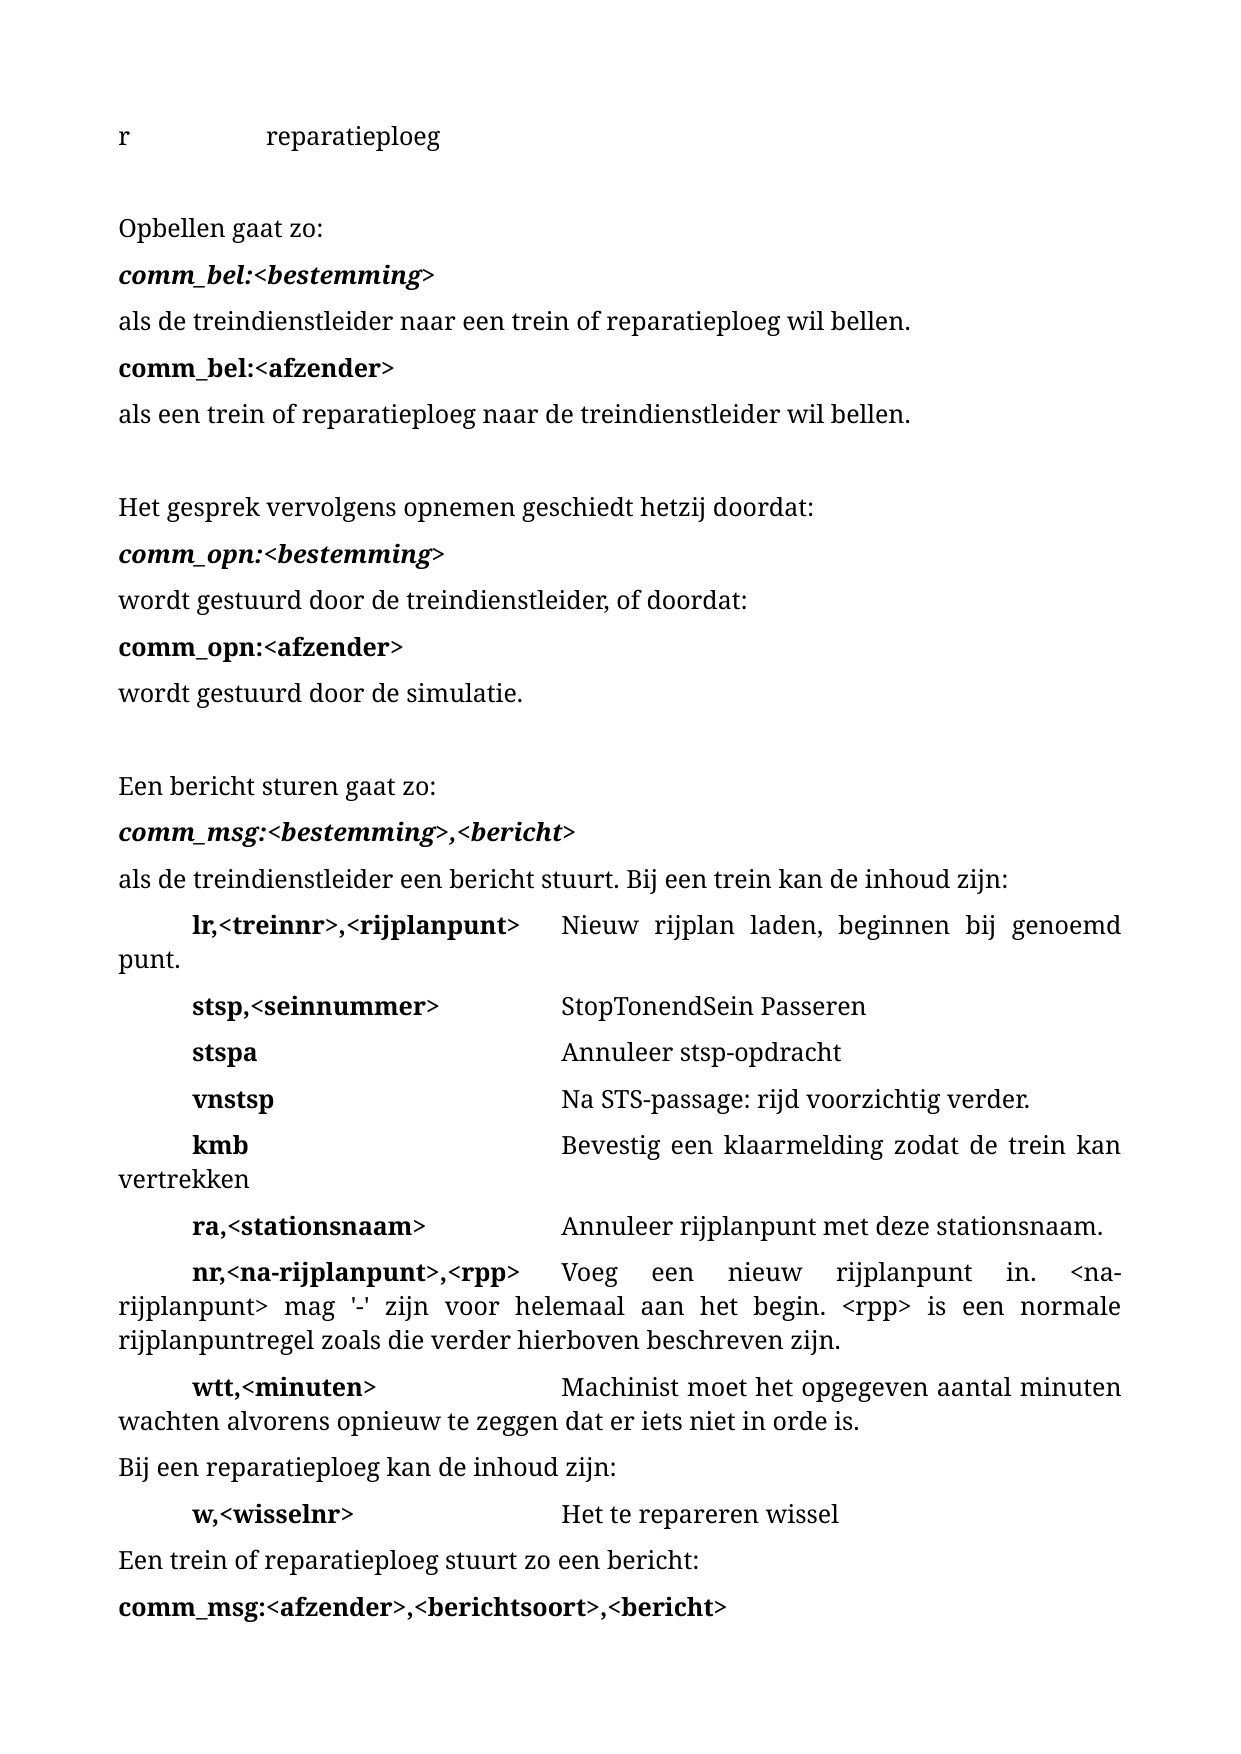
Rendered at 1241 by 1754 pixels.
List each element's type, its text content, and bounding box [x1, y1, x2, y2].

text comm_bel:<bestemming> [118, 257, 1122, 292]
text wordt gestuurd door de simulatie. [118, 676, 1122, 710]
text als de treindienstleider naar een trein of reparatieploeg wil bellen. [118, 304, 1122, 338]
text comm_msg:<afzender>,<berichtsoort>,<bericht> [118, 1589, 1122, 1623]
text wtt,<minuten> Machinist moet het opgegeven aantal minuten wachten alvorens opnieuw te zeggen dat er iets niet in orde is. [118, 1369, 1122, 1437]
text als de treindienstleider een bericht stuurt. Bij een trein kan de inhoud zijn: [118, 861, 1122, 896]
text stspa Annuleer stsp-opdracht [118, 1035, 1122, 1069]
text comm_msg:<bestemming>,<bericht> [118, 815, 1122, 849]
text Het gesprek vervolgens opnemen geschiedt hetzij doordat: [118, 490, 1122, 524]
text als een trein of reparatieploeg naar de treindienstleider wil bellen. [118, 397, 1122, 431]
text wordt gestuurd door de treindienstleider, of doordat: [118, 583, 1122, 617]
text ra,<stationsnaam> Annuleer rijplanpunt met deze stationsnaam. [118, 1208, 1122, 1242]
text lr,<treinnr>,<rijplanpunt> Nieuw rijplan laden, beginnen bij genoemd punt. [118, 908, 1122, 976]
text Bij een reparatieploeg kan de inhoud zijn: [118, 1450, 1122, 1484]
text stsp,<seinnummer> StopTonendSein Passeren [118, 988, 1122, 1022]
text w,<wisselnr> Het te repareren wissel [118, 1496, 1122, 1530]
text kmb Bevestig een klaarmelding zodat de trein kan vertrekken [118, 1128, 1122, 1196]
text r reparatieploeg [118, 118, 1122, 152]
text Een trein of reparatieploeg stuurt zo een bericht: [118, 1543, 1122, 1577]
text Een bericht sturen gaat zo: [118, 768, 1122, 803]
text vnstsp Na STS-passage: rijd voorzichtig verder. [118, 1081, 1122, 1115]
text comm_opn:<bestemming> [118, 536, 1122, 570]
text comm_opn:<afzender> [118, 629, 1122, 663]
text comm_bel:<afzender> [118, 350, 1122, 384]
text nr,<na-rijplanpunt>,<rpp> Voeg een nieuw rijplanpunt in. <na-rijplanpunt> mag '-' zijn voor helemaal aan het begin. <rpp> is een normale rijplanpuntregel zoals die verder hierboven beschreven zijn. [118, 1255, 1122, 1357]
text Opbellen gaat zo: [118, 211, 1122, 245]
